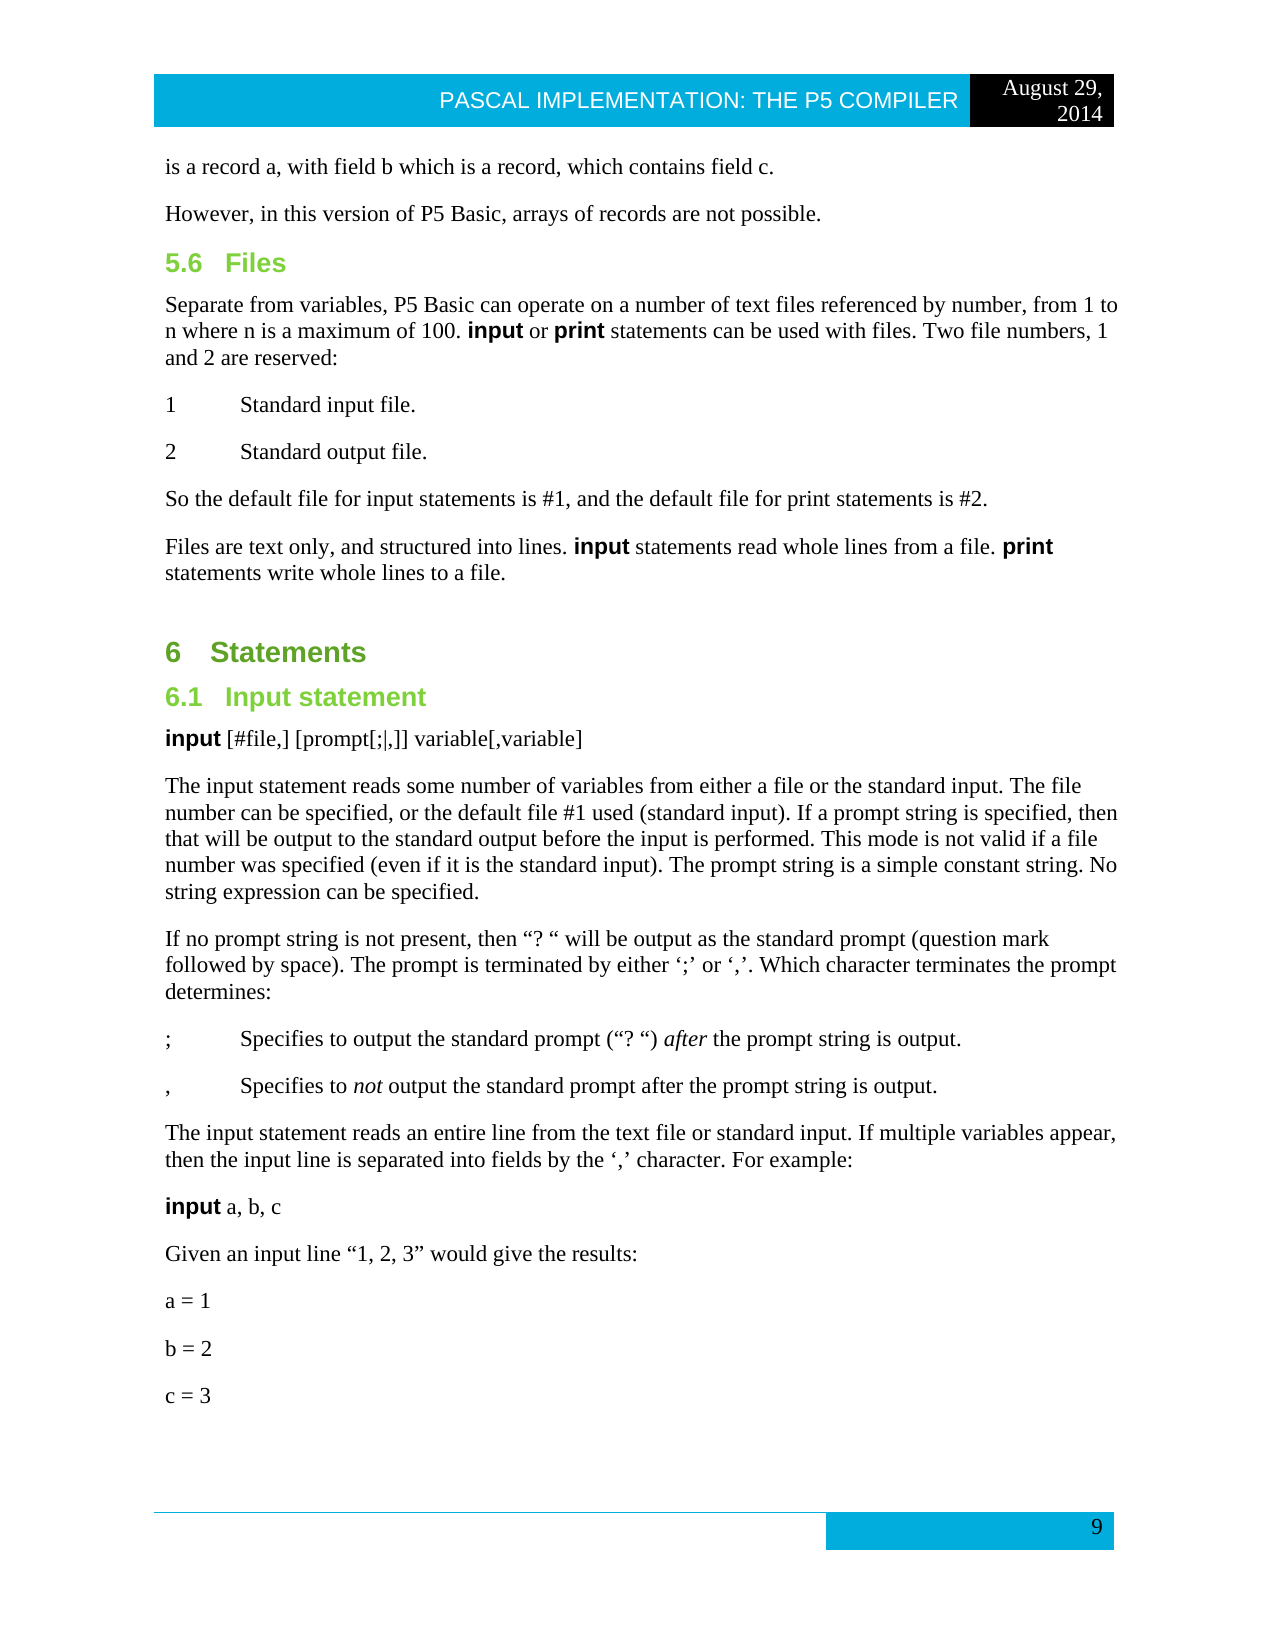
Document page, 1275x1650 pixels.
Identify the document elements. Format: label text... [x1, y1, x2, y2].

subtitle Input statement [165, 681, 1125, 713]
text 2 Standard output file. [165, 438, 1125, 464]
text c = 3 [165, 1382, 1125, 1408]
text input a, b, c [165, 1193, 1125, 1219]
text Separate from variables, P5 Basic can operate on a number of text files referenced by number, from 1 to n where n is a maximum of 100. input or print statements can be used with files. Two file numbers, 1 and 2 are reserved: [165, 291, 1125, 370]
text If no prompt string is not present, then “? “ will be output as the standard prompt (question mark followed by space). The prompt is terminated by either ‘;’ or ‘,’. Which character terminates the prompt determines: [165, 925, 1125, 1004]
text The input statement reads some number of variables from either a file or the standard input. The file number can be specified, or the default file #1 used (standard input). If a prompt string is specified, then that will be output to the standard output before the input is performed. This mode is not valid if a file number was specified (even if it is the standard input). The prompt string is a simple constant string. No string expression can be specified. [165, 772, 1125, 904]
text b = 2 [165, 1334, 1125, 1361]
text ; Specifies to output the standard prompt (“? “) after the prompt string is output. [165, 1025, 1125, 1051]
text a = 1 [165, 1287, 1125, 1314]
text is a record a, with field b which is a record, which contains field c. [165, 153, 1125, 179]
text The input statement reads an entire line from the text file or standard input. If multiple variables appear, then the input line is separated into fields by the ‘,’ character. For example: [165, 1119, 1125, 1172]
text 1 Standard input file. [165, 391, 1125, 417]
subtitle Files [165, 247, 1125, 278]
subtitle Statements [165, 635, 1125, 669]
text So the default file for input statements is #1, and the default file for print statements is #2. [165, 485, 1125, 512]
text Given an input line “1, 2, 3” would give the results: [165, 1240, 1125, 1267]
text However, in this version of P5 Basic, arrays of records are not possible. [165, 200, 1125, 226]
text input [#file,] [prompt[;|,]] variable[,variable] [165, 725, 1125, 752]
text Files are text only, and structured into lines. input statements read whole lines from a file. print statements write whole lines to a file. [165, 533, 1125, 585]
text , Specifies to not output the standard prompt after the prompt string is output. [165, 1072, 1125, 1098]
